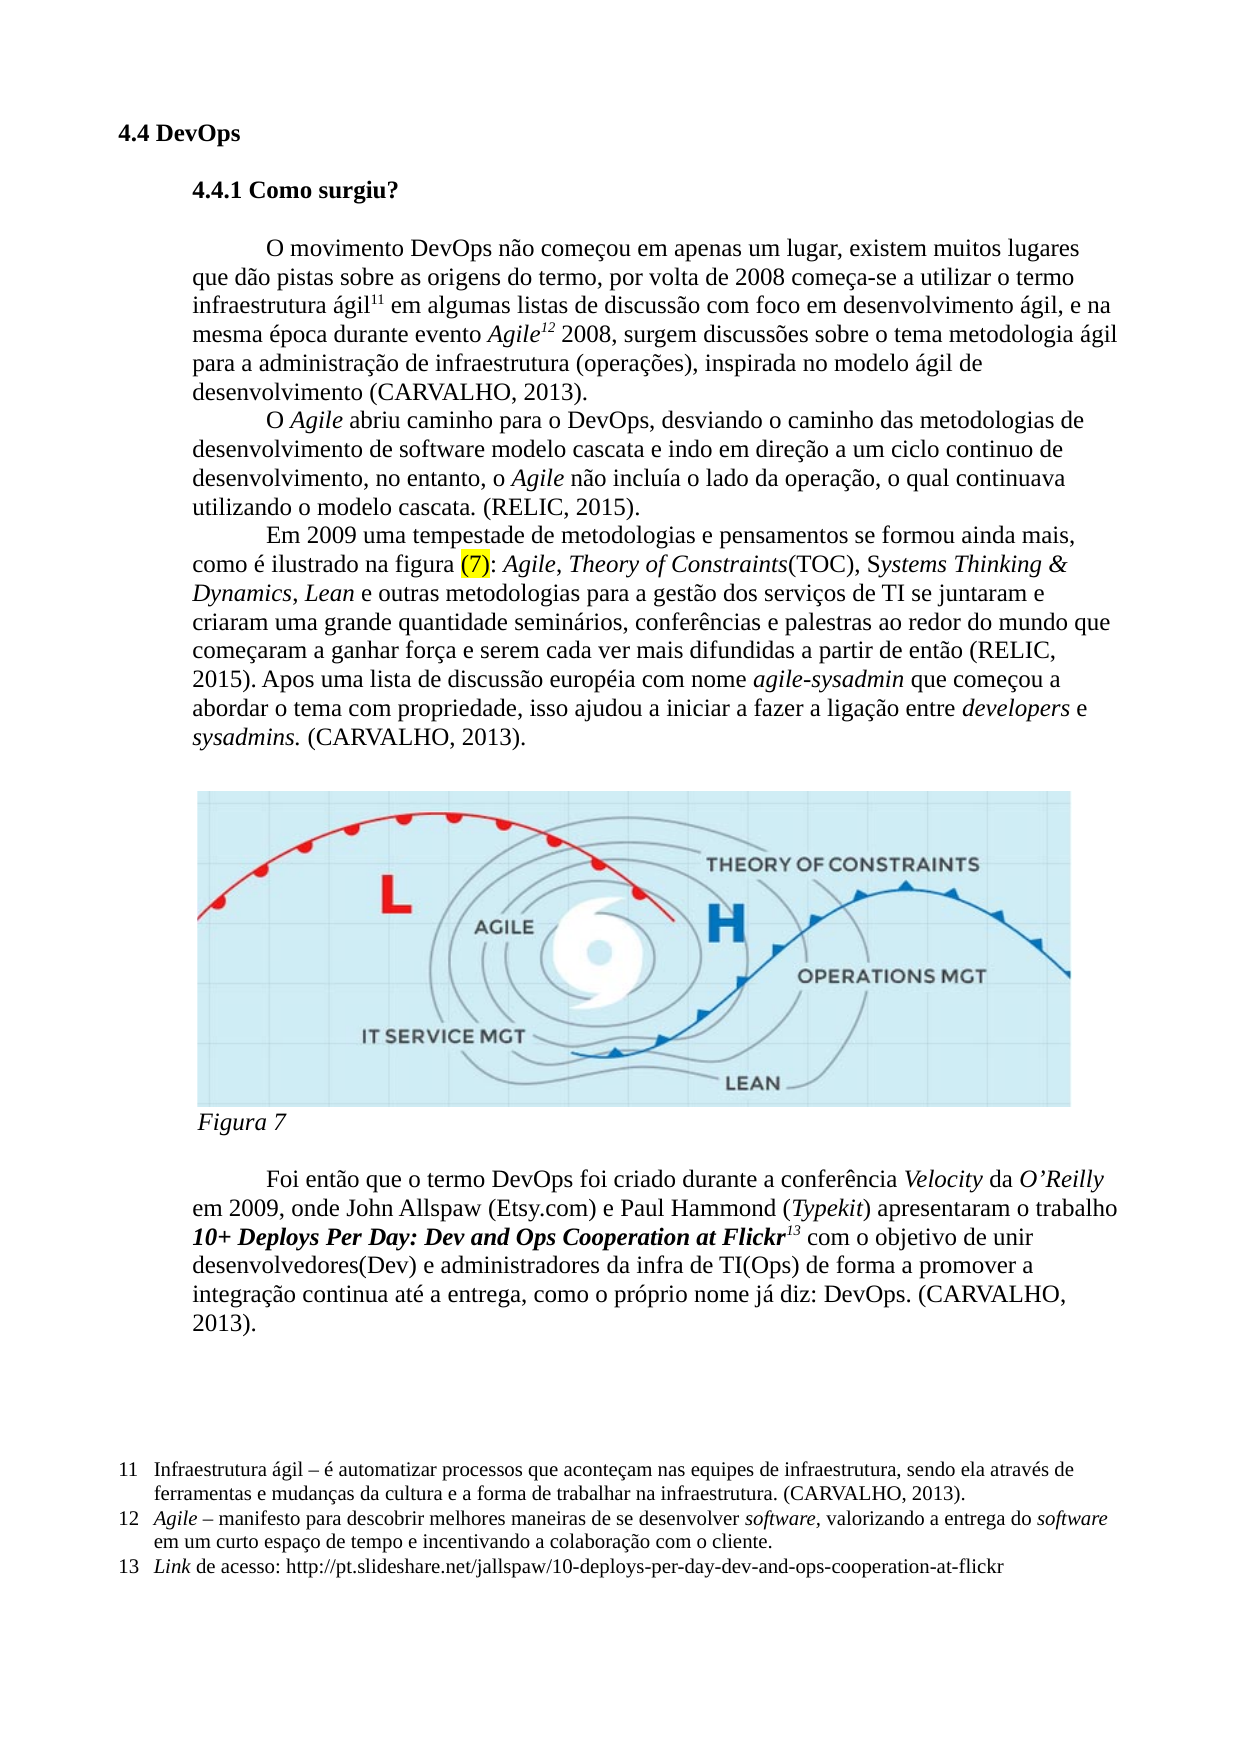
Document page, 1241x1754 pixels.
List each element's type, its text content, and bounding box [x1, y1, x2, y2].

text Foi então que o termo DevOps foi criado durante a conferência Velocity da O’Reilly em 2009, onde John Allspaw (Etsy.com) e Paul Hammond (Typekit) apresentaram o trabalho 10+ Deploys Per Day: Dev and Ops Cooperation at Flickr com o objetivo de unir desenvolvedores(Dev) e administradores da infra de TI(Ops) de forma a promover a integração continua até a entrega, como o próprio nome já diz: DevOps. (CARVALHO, 2013). [118, 1164, 1122, 1337]
text 4.4 DevOps [118, 118, 1122, 147]
text Figura 7 [197, 1107, 1072, 1136]
text Em 2009 uma tempestade de metodologias e pensamentos se formou ainda mais, como é ilustrado na figura (7): Agile, Theory of Constraints(TOC), Systems Thinking & Dynamics, Lean e outras metodologias para a gestão dos serviços de TI se juntaram e criaram uma grande quantidade seminários, conferências e palestras ao redor do mundo que começaram a ganhar força e serem cada ver mais difundidas a partir de então (RELIC, 2015). Apos uma lista de discussão européia com nome agile-sysadmin que começou a abordar o tema com propriedade, isso ajudou a iniciar a fazer a ligação entre developers e sysadmins. (CARVALHO, 2013). [118, 521, 1122, 751]
text Link de acesso: http://pt.slideshare.net/jallspaw/10-deploys-per-day-dev-and-ops-cooperation-at-flickr [118, 1553, 1122, 1578]
picture [197, 791, 1072, 1107]
text Agile – manifesto para descobrir melhores maneiras de se desenvolver software, valorizando a entrega do software em um curto espaço de tempo e incentivando a colaboração com o cliente. [118, 1505, 1122, 1553]
text O movimento DevOps não começou em apenas um lugar, existem muitos lugares que dão pistas sobre as origens do termo, por volta de 2008 começa-se a utilizar o termo infraestrutura ágil em algumas listas de discussão com foco em desenvolvimento ágil, e na mesma época durante evento Agile 2008, surgem discussões sobre o tema metodologia ágil para a administração de infraestrutura (operações), inspirada no modelo ágil de desenvolvimento (CARVALHO, 2013). [118, 233, 1122, 406]
text Infraestrutura ágil – é automatizar processos que aconteçam nas equipes de infraestrutura, sendo ela através de ferramentas e mudanças da cultura e a forma de trabalhar na infraestrutura. (CARVALHO, 2013). [118, 1457, 1122, 1505]
text 4.4.1 Como surgiu? [118, 176, 1122, 204]
text O Agile abriu caminho para o DevOps, desviando o caminho das metodologias de desenvolvimento de software modelo cascata e indo em direção a um ciclo continuo de desenvolvimento, no entanto, o Agile não incluía o lado da operação, o qual continuava utilizando o modelo cascata. (RELIC, 2015). [118, 406, 1122, 521]
